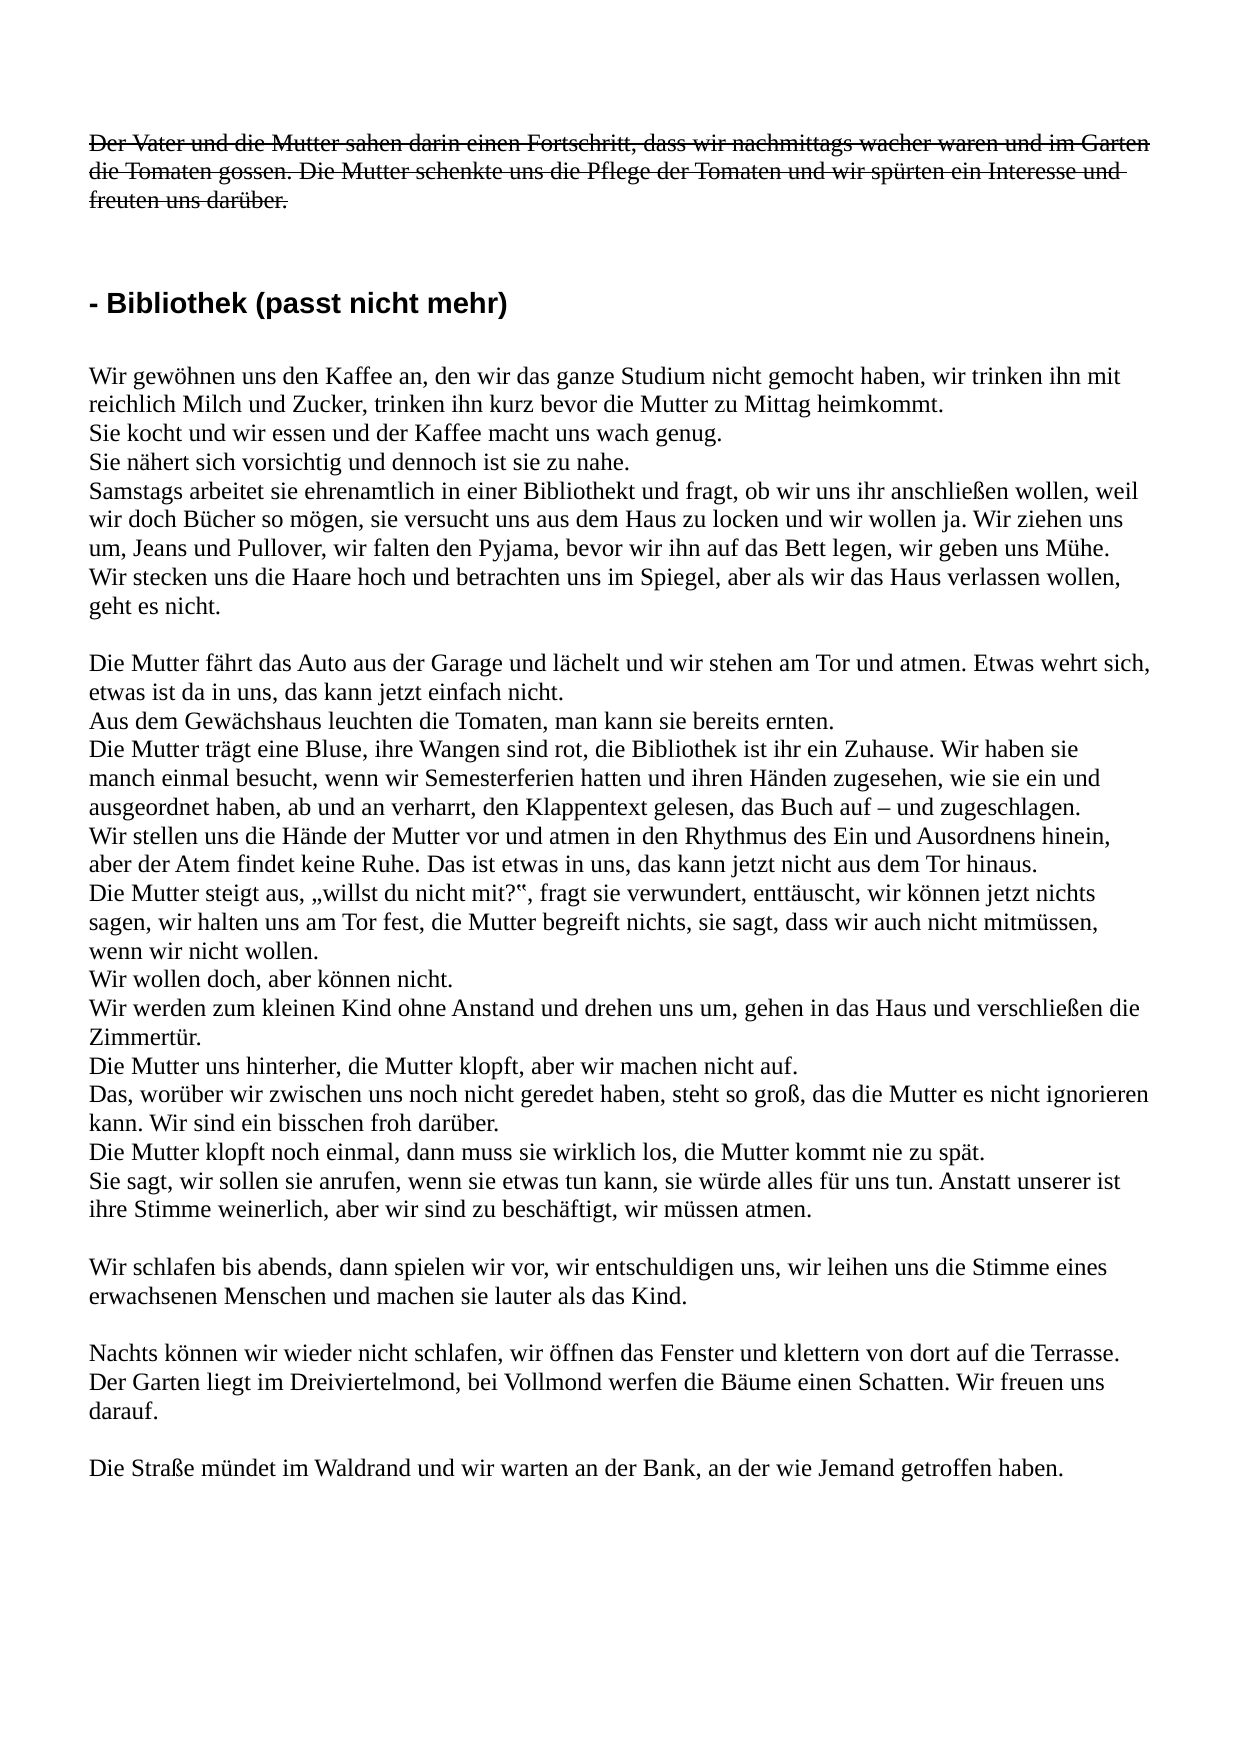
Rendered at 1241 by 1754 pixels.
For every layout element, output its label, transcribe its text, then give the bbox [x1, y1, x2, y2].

text Nachts können wir wieder nicht schlafen, wir öffnen das Fenster und klettern von dort auf die Terrasse. Der Garten liegt im Dreiviertelmond, bei Vollmond werfen die Bäume einen Schatten. Wir freuen uns darauf. [88, 1338, 1151, 1424]
text Wir schlafen bis abends, dann spielen wir vor, wir entschuldigen uns, wir leihen uns die Stimme eines erwachsenen Menschen und machen sie lauter als das Kind. [88, 1252, 1151, 1309]
text Die Mutter fährt das Auto aus der Garage und lächelt und wir stehen am Tor und atmen. Etwas wehrt sich, etwas ist da in uns, das kann jetzt einfach nicht. [88, 619, 1151, 706]
text Die Mutter klopft noch einmal, dann muss sie wirklich los, die Mutter kommt nie zu spät. [88, 1137, 1151, 1166]
text Wir stellen uns die Hände der Mutter vor und atmen in den Rhythmus des Ein und Ausordnens hinein, aber der Atem findet keine Ruhe. Das ist etwas in uns, das kann jetzt nicht aus dem Tor hinaus. [88, 821, 1151, 878]
text Sie sagt, wir sollen sie anrufen, wenn sie etwas tun kann, sie würde alles für uns tun. Anstatt unserer ist ihre Stimme weinerlich, aber wir sind zu beschäftigt, wir müssen atmen. [88, 1166, 1151, 1223]
text Sie nähert sich vorsichtig und dennoch ist sie zu nahe. [88, 447, 1151, 476]
text Die Straße mündet im Waldrand und wir warten an der Bank, an der wie Jemand getroffen haben. [88, 1453, 1151, 1482]
text Das, worüber wir zwischen uns noch nicht geredet haben, steht so groß, das die Mutter es nicht ignorieren kann. Wir sind ein bisschen froh darüber. [88, 1079, 1151, 1137]
text Sie kocht und wir essen und der Kaffee macht uns wach genug. [88, 418, 1151, 447]
subtitle - Bibliothek (passt nicht mehr) [88, 286, 1151, 319]
text Samstags arbeitet sie ehrenamtlich in einer Bibliothekt und fragt, ob wir uns ihr anschließen wollen, weil wir doch Bücher so mögen, sie versucht uns aus dem Haus zu locken und wir wollen ja. Wir ziehen uns um, Jeans und Pullover, wir falten den Pyjama, bevor wir ihn auf das Bett legen, wir geben uns Mühe. [88, 476, 1151, 562]
text Wir stecken uns die Haare hoch und betrachten uns im Spiegel, aber als wir das Haus verlassen wollen, geht es nicht. [88, 562, 1151, 619]
text Wir wollen doch, aber können nicht. [88, 964, 1151, 993]
text Die Mutter trägt eine Bluse, ihre Wangen sind rot, die Bibliothek ist ihr ein Zuhause. Wir haben sie manch einmal besucht, wenn wir Semesterferien hatten und ihren Händen zugesehen, wie sie ein und ausgeordnet haben, ab und an verharrt, den Klappentext gelesen, das Buch auf – und zugeschlagen. [88, 734, 1151, 821]
text Die Mutter steigt aus, „willst du nicht mit?‟, fragt sie verwundert, enttäuscht, wir können jetzt nichts sagen, wir halten uns am Tor fest, die Mutter begreift nichts, sie sagt, dass wir auch nicht mitmüssen, wenn wir nicht wollen. [88, 878, 1151, 964]
text Aus dem Gewächshaus leuchten die Tomaten, man kann sie bereits ernten. [88, 706, 1151, 734]
text Wir werden zum kleinen Kind ohne Anstand und drehen uns um, gehen in das Haus und verschließen die Zimmertür. [88, 993, 1151, 1051]
text Die Mutter uns hinterher, die Mutter klopft, aber wir machen nicht auf. [88, 1051, 1151, 1079]
text Wir gewöhnen uns den Kaffee an, den wir das ganze Studium nicht gemocht haben, wir trinken ihn mit reichlich Milch und Zucker, trinken ihn kurz bevor die Mutter zu Mittag heimkommt. [88, 361, 1151, 418]
text Der Vater und die Mutter sahen darin einen Fortschritt, dass wir nachmittags wacher waren und im Garten die Tomaten gossen. Die Mutter schenkte uns die Pflege der Tomaten und wir spürten ein Interesse und freuten uns darüber. [88, 128, 1151, 214]
